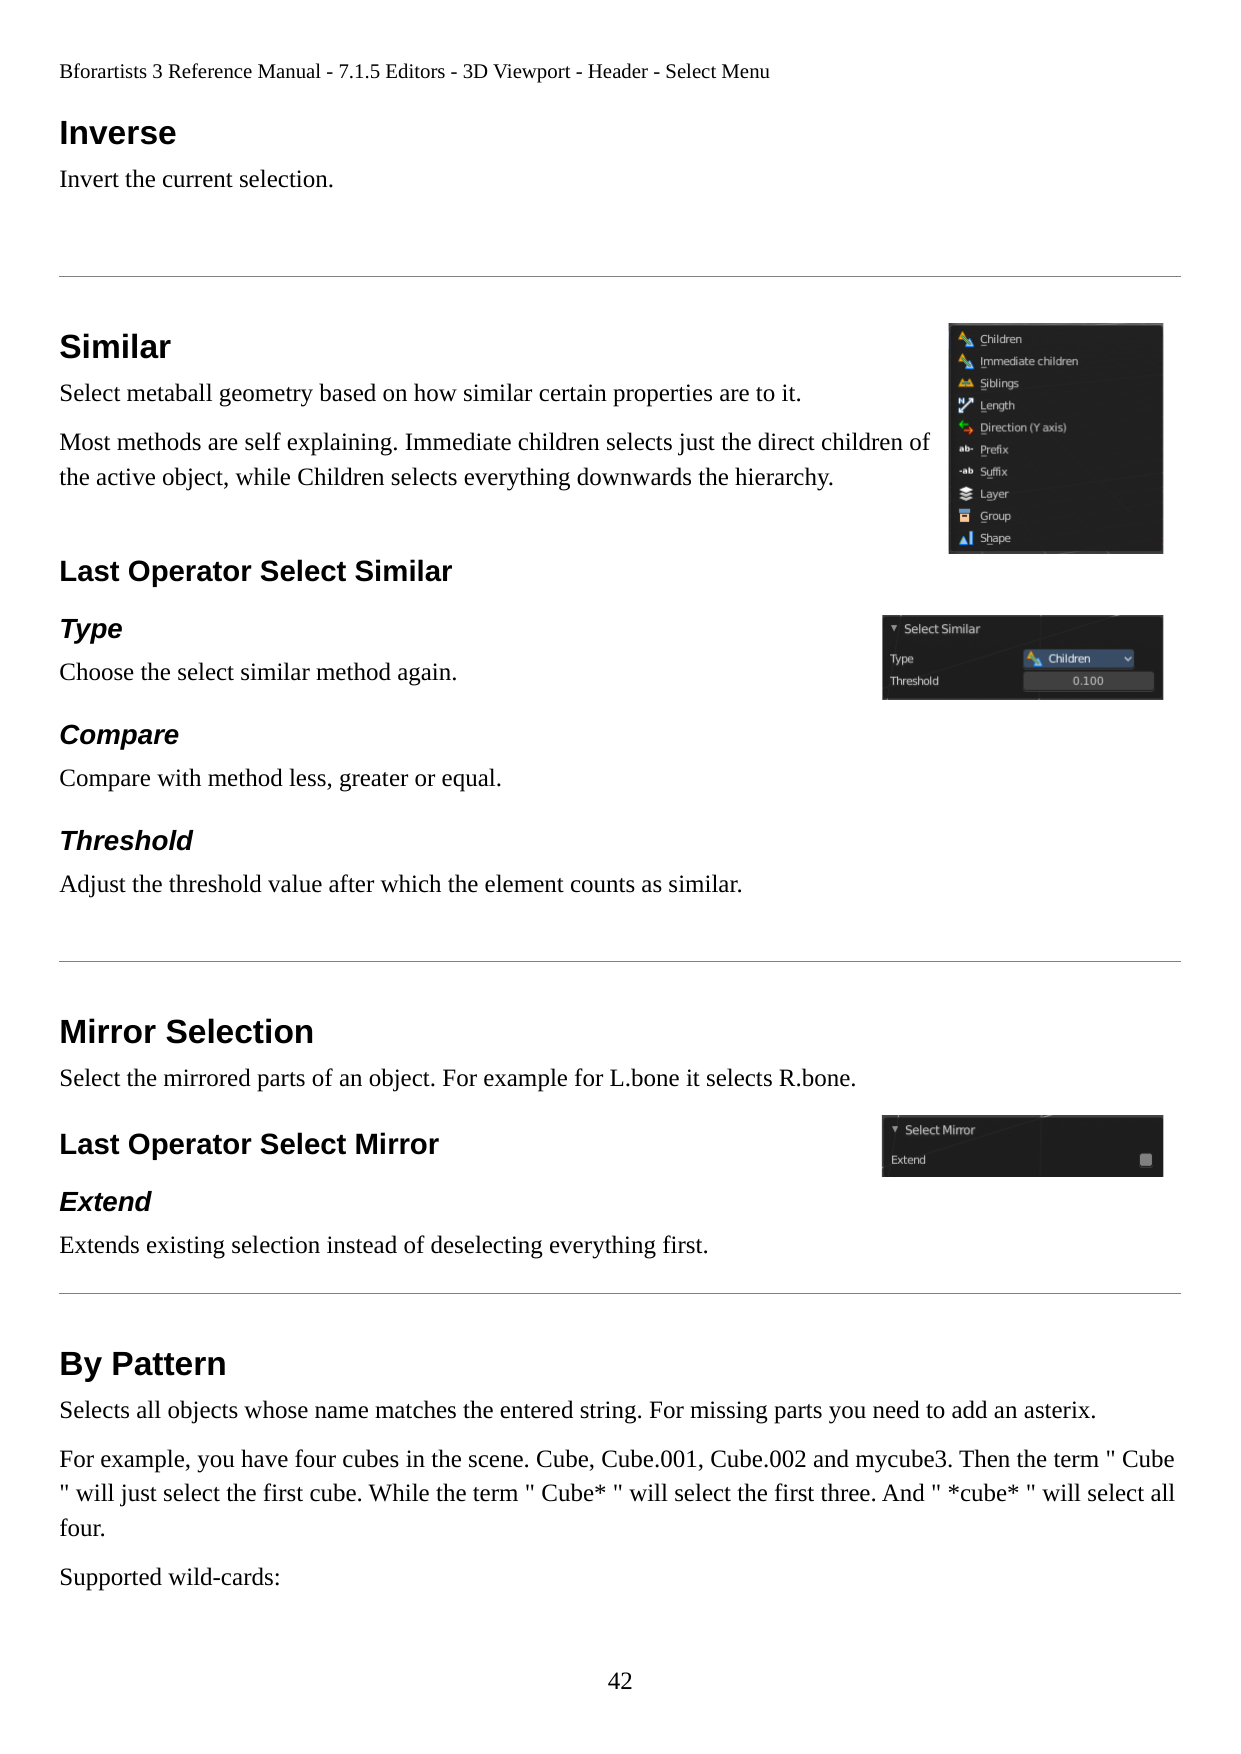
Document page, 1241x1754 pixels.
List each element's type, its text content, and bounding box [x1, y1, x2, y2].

text Select metaball geometry based on how similar certain properties are to it. [59, 378, 948, 407]
text Choose the select similar method again. [59, 657, 882, 686]
subtitle Extend [59, 1185, 1181, 1217]
subtitle Last Operator Select Similar [59, 554, 1181, 588]
picture [882, 615, 1164, 700]
subtitle Threshold [59, 824, 1181, 856]
subtitle Compare [59, 719, 1181, 751]
picture [881, 1115, 1164, 1177]
subtitle By Pattern [59, 1344, 1181, 1382]
subtitle Inverse [59, 113, 1181, 151]
text Compare with method less, greater or equal. [59, 763, 1181, 792]
text Extends existing selection instead of deselecting everything first. [59, 1230, 1181, 1258]
picture [948, 323, 1164, 554]
subtitle Similar [59, 327, 948, 366]
text Invert the current selection. [59, 164, 1181, 192]
text Selects all objects whose name matches the entered string. For missing parts you need to add an asterix. [59, 1395, 1181, 1424]
text Most methods are self explaining. Immediate children selects just the direct children of the active object, while Children selects everything downwards the hierarchy. [59, 427, 948, 490]
text Adjust the threshold value after which the element counts as similar. [59, 869, 1181, 898]
subtitle Mirror Selection [59, 1012, 1181, 1050]
text Select the mirrored parts of an object. For example for L.bone it selects R.bone. [59, 1063, 1181, 1092]
subtitle [1164, 1127, 1181, 1160]
text For example, you have four cubes in the scene. Cube, Cube.001, Cube.002 and mycube3. Then the term " Cube " will just select the first cube. While the term " Cube* " will select the first three. And " *cube* " will select all four. [59, 1444, 1181, 1542]
text Supported wild-cards: [59, 1562, 1181, 1591]
subtitle [1164, 327, 1181, 366]
subtitle Type [59, 613, 1181, 644]
subtitle Last Operator Select Mirror [59, 1127, 881, 1160]
